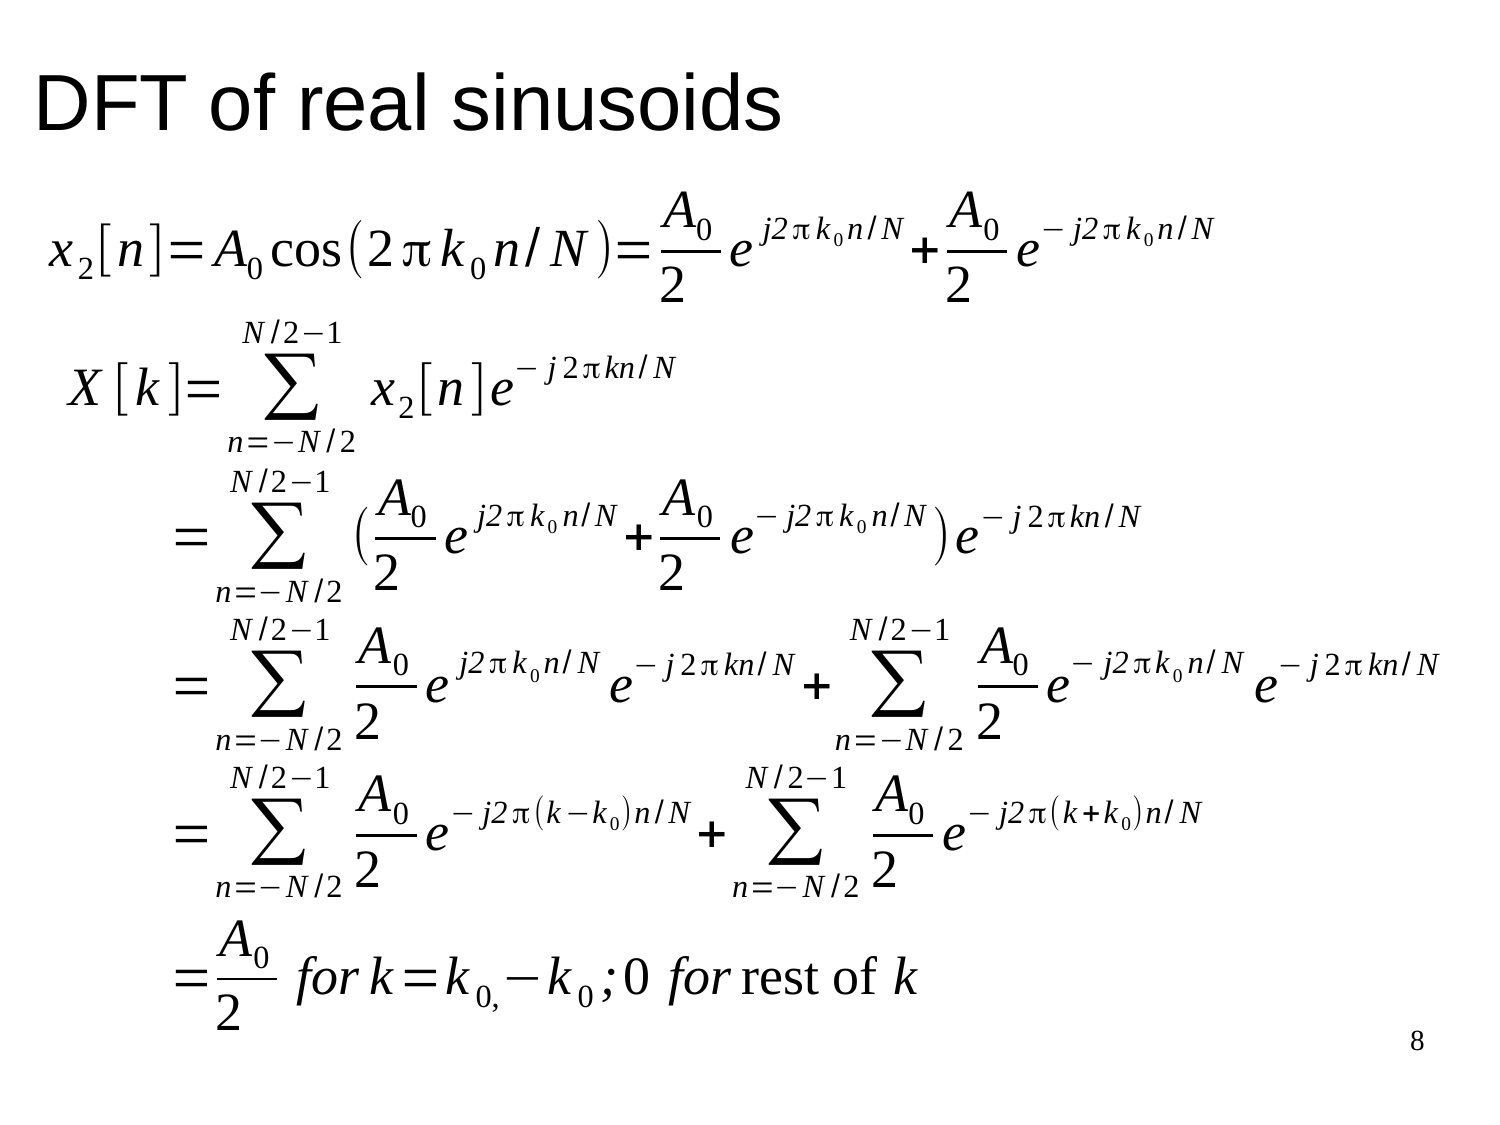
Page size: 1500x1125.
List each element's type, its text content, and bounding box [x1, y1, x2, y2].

chart [39, 179, 1449, 1044]
title DFT of real sinusoids [33, 9, 1384, 197]
